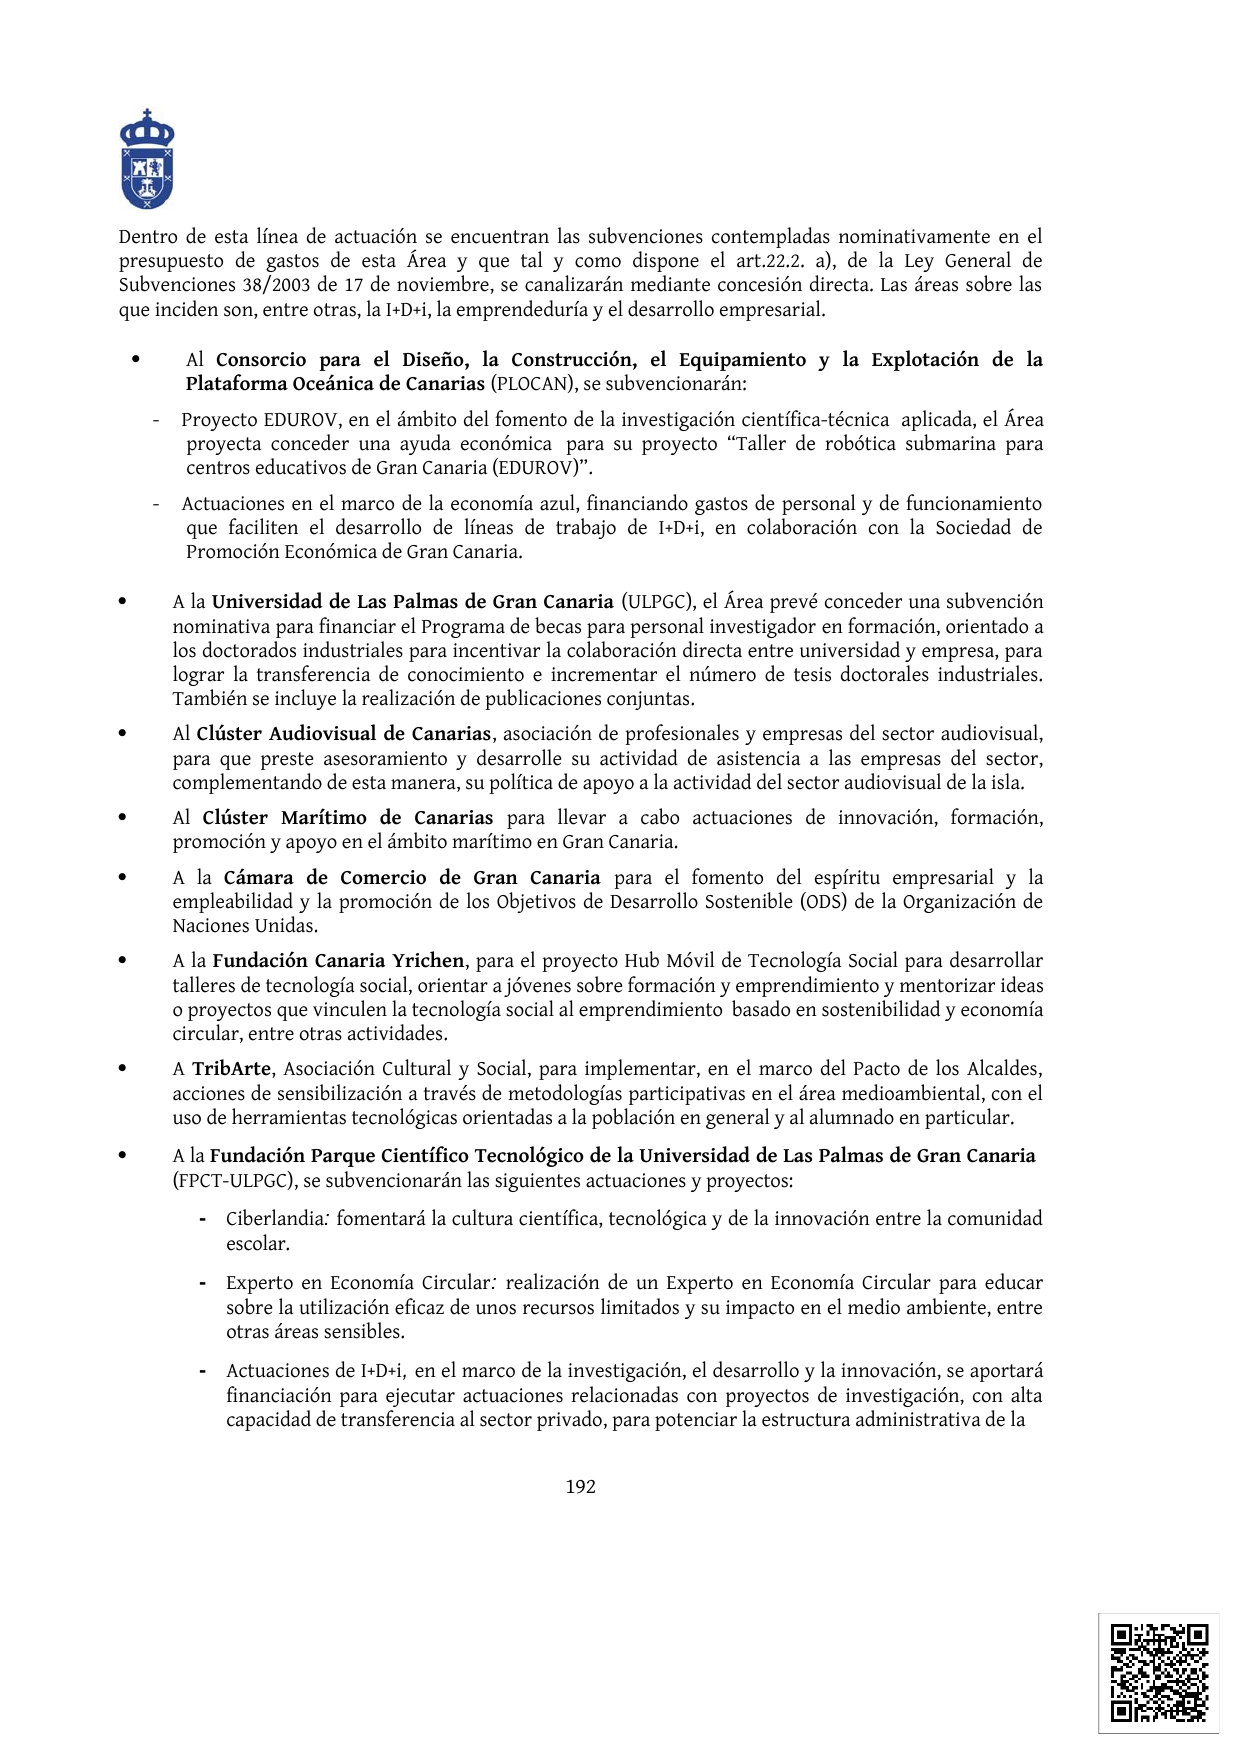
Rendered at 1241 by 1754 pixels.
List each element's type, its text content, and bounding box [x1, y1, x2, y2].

list Proyecto EDUROV, en el ámbito del fomento de la investigación científica-técnica aplicada, el Área proyecta conceder una ayuda económica para su proyecto “Taller de robótica submarina para centros educativos de Gran Canaria (EDUROV)”. [152, 408, 1044, 480]
subtitle A la Fundación Parque Científico Tecnológico de la Universidad de Las Palmas de Gran Canaria [118, 1141, 1109, 1168]
list Actuaciones en el marco de la economía azul, financiando gastos de personal y de funcionamiento que faciliten el desarrollo de líneas de trabajo de I+D+i, en colaboración con la Sociedad de Promoción Económica de Gran Canaria. [152, 492, 1044, 564]
picture [1098, 1613, 1220, 1734]
list Ciberlandia: fomentará la cultura científica, tecnológica y de la innovación entre la comunidad escolar. [199, 1203, 1044, 1256]
list Al Clúster Audiovisual de Canarias, asociación de profesionales y empresas del sector audiovisual, para que preste asesoramiento y desarrolle su actividad de asistencia a las empresas del sector, complementando de esta manera, su política de apoyo a la actividad del sector audiovisual de la isla. [118, 722, 1044, 795]
text (FPCT-ULPGC), se subvencionarán las siguientes actuaciones y proyectos: [172, 1168, 1109, 1192]
list A TribArte, Asociación Cultural y Social, para implementar, en el marco del Pacto de los Alcaldes, acciones de sensibilización a través de metodologías participativas en el área medioambiental, con el uso de herramientas tecnológicas orientadas a la población en general y al alumnado en particular. [118, 1057, 1044, 1130]
list Al Clúster Marítimo de Canarias para llevar a cabo actuaciones de innovación, formación, promoción y apoyo en el ámbito marítimo en Gran Canaria. [118, 806, 1044, 855]
list Actuaciones de I+D+i, en el marco de la investigación, el desarrollo y la innovación, se aportará financiación para ejecutar actuaciones relacionadas con proyectos de investigación, con alta capacidad de transferencia al sector privado, para potenciar la estructura administrativa de la [199, 1355, 1044, 1432]
text Dentro de esta línea de actuación se encuentran las subvenciones contempladas nominativamente en el presupuesto de gastos de esta Área y que tal y como dispone el art.22.2. a), de la Ley General de Subvenciones 38/2003 de 17 de noviembre, se canalizarán mediante concesión directa. Las áreas sobre las que inciden son, entre otras, la I+D+i, la emprendeduría y el desarrollo empresarial. [119, 225, 1044, 322]
list Experto en Economía Circular: realización de un Experto en Economía Circular para educar sobre la utilización eficaz de unos recursos limitados y su impacto en el medio ambiente, entre otras áreas sensibles. [199, 1267, 1044, 1344]
picture [118, 107, 176, 210]
list Al Consorcio para el Diseño, la Construcción, el Equipamiento y la Explotación de la Plataforma Oceánica de Canarias (PLOCAN), se subvencionarán: [132, 348, 1044, 397]
list A la Fundación Canaria Yrichen, para el proyecto Hub Móvil de Tecnología Social para desarrollar talleres de tecnología social, orientar a jóvenes sobre formación y emprendimiento y mentorizar ideas o proyectos que vinculen la tecnología social al emprendimiento basado en sostenibilidad y economía circular, entre otras actividades. [118, 950, 1044, 1046]
list A la Cámara de Comercio de Gran Canaria para el fomento del espíritu empresarial y la empleabilidad y la promoción de los Objetivos de Desarrollo Sostenible (ODS) de la Organización de Naciones Unidas. [118, 866, 1044, 938]
list A la Universidad de Las Palmas de Gran Canaria (ULPGC), el Área prevé conceder una subvención nominativa para financiar el Programa de becas para personal investigador en formación, orientado a los doctorados industriales para incentivar la colaboración directa entre universidad y empresa, para lograr la transferencia de conocimiento e incrementar el número de tesis doctorales industriales. También se incluye la realización de publicaciones conjuntas. [118, 591, 1044, 711]
